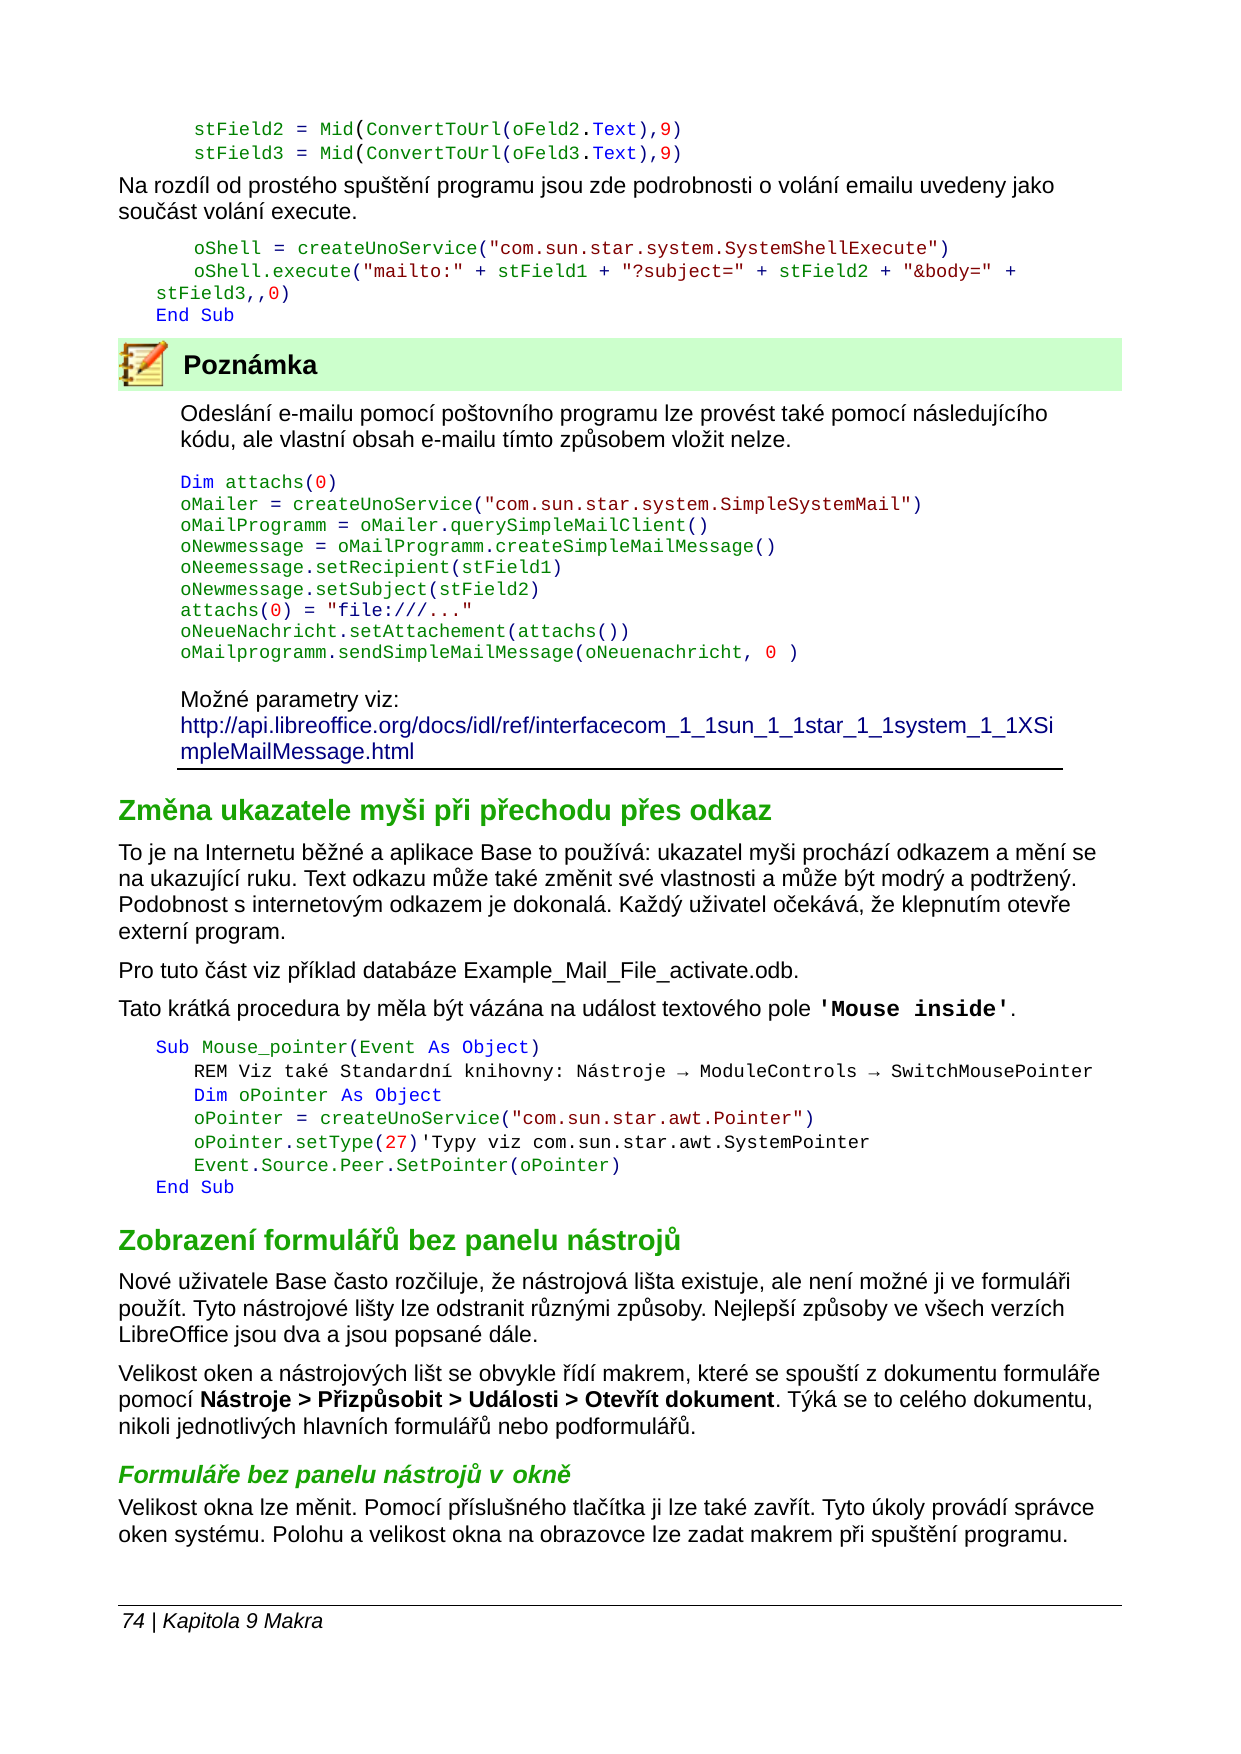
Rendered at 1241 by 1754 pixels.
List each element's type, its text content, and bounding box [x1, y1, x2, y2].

text Pro tuto část viz příklad databáze Example_Mail_File_activate.odb. [118, 957, 1122, 983]
text oPointer.setType(27) 'Typy viz com.sun.star.awt.SystemPointer [156, 1131, 1122, 1154]
picture [119, 339, 170, 390]
text End Sub [156, 305, 1122, 327]
text End Sub [156, 1178, 1122, 1199]
text oShell.execute("mailto:" + stField1 + "?subject=" + stField2 + "&body=" + stField3,,0) [156, 261, 1122, 305]
text Tato krátká procedura by měla být vázána na událost textového pole 'Mouse inside'. [118, 995, 1122, 1024]
text Nové uživatele Base často rozčiluje, že nástrojová lišta existuje, ale není možné ji ve formuláři použít. Tyto nástrojové lišty lze odstranit různými způsoby. Nejlepší způsoby ve všech verzích LibreOffice jsou dva a jsou popsané dále. [118, 1268, 1122, 1347]
text Velikost oken a nástrojových lišt se obvykle řídí makrem, které se spouští z dokumentu formuláře pomocí Nástroje > Přizpůsobit > Události > Otevřít dokument. Týká se to celého dokumentu, nikoli jednotlivých hlavních formulářů nebo podformulářů. [118, 1360, 1122, 1439]
subtitle Formuláře bez panelu nástrojů v okně [118, 1459, 1122, 1488]
text stField3 = Mid(ConvertToUrl(oFeld3.Text),9) [156, 142, 1122, 165]
text REM Viz také Standardní knihovny: Nástroje → ModuleControls → SwitchMousePointer [156, 1060, 1122, 1083]
subtitle Poznámka [118, 338, 1122, 391]
text Event.Source.Peer.SetPointer(oPointer) [156, 1154, 1122, 1178]
text Sub Mouse_pointer(Event As Object) [156, 1036, 1122, 1060]
text Dim attachs(0) oMailer = createUnoService("com.sun.star.system.SimpleSystemMail") oMailProgramm = oMailer.querySimpleMailClient() oNewmessage = oMailProgramm.createSimpleMailMessage() oNeemessage.setRecipient(stField1) oNewmessage.setSubject(stField2) attachs(0) = "file:///..." oNeueNachricht.setAttachement(attachs()) oMailprogramm.sendSimpleMailMessage(oNeuenachricht, 0 ) [177, 470, 1063, 664]
text To je na Internetu běžné a aplikace Base to používá: ukazatel myši prochází odkazem a mění se na ukazující ruku. Text odkazu může také změnit své vlastnosti a může být modrý a podtržený. Podobnost s internetovým odkazem je dokonalá. Každý uživatel očekává, že klepnutím otevře externí program. [118, 839, 1122, 944]
text Velikost okna lze měnit. Pomocí příslušného tlačítka ji lze také zavřít. Tyto úkoly provádí správce oken systému. Polohu a velikost okna na obrazovce lze zadat makrem při spuštění programu. [118, 1494, 1122, 1547]
text Dim oPointer As Object [156, 1083, 1122, 1107]
text Možné parametry viz: http://api.libreoffice.org/docs/idl/ref/interfacecom_1_1sun_1_1star_1_1system_1_1XSimpleMailMessage.html [177, 682, 1063, 768]
text Na rozdíl od prostého spuštění programu jsou zde podrobnosti o volání emailu uvedeny jako součást volání execute. [118, 172, 1122, 224]
text oPointer = createUnoService("com.sun.star.awt.Pointer") [156, 1107, 1122, 1131]
text Odeslání e-mailu pomocí poštovního programu lze provést také pomocí následujícího kódu, ale vlastní obsah e-mailu tímto způsobem vložit nelze. [177, 396, 1063, 452]
subtitle Zobrazení formulářů bez panelu nástrojů [118, 1223, 1122, 1257]
subtitle Změna ukazatele myši při přechodu přes odkaz [118, 793, 1122, 827]
text stField2 = Mid(ConvertToUrl(oFeld2.Text),9) [156, 118, 1122, 142]
text oShell = createUnoService("com.sun.star.system.SystemShellExecute") [156, 237, 1122, 261]
